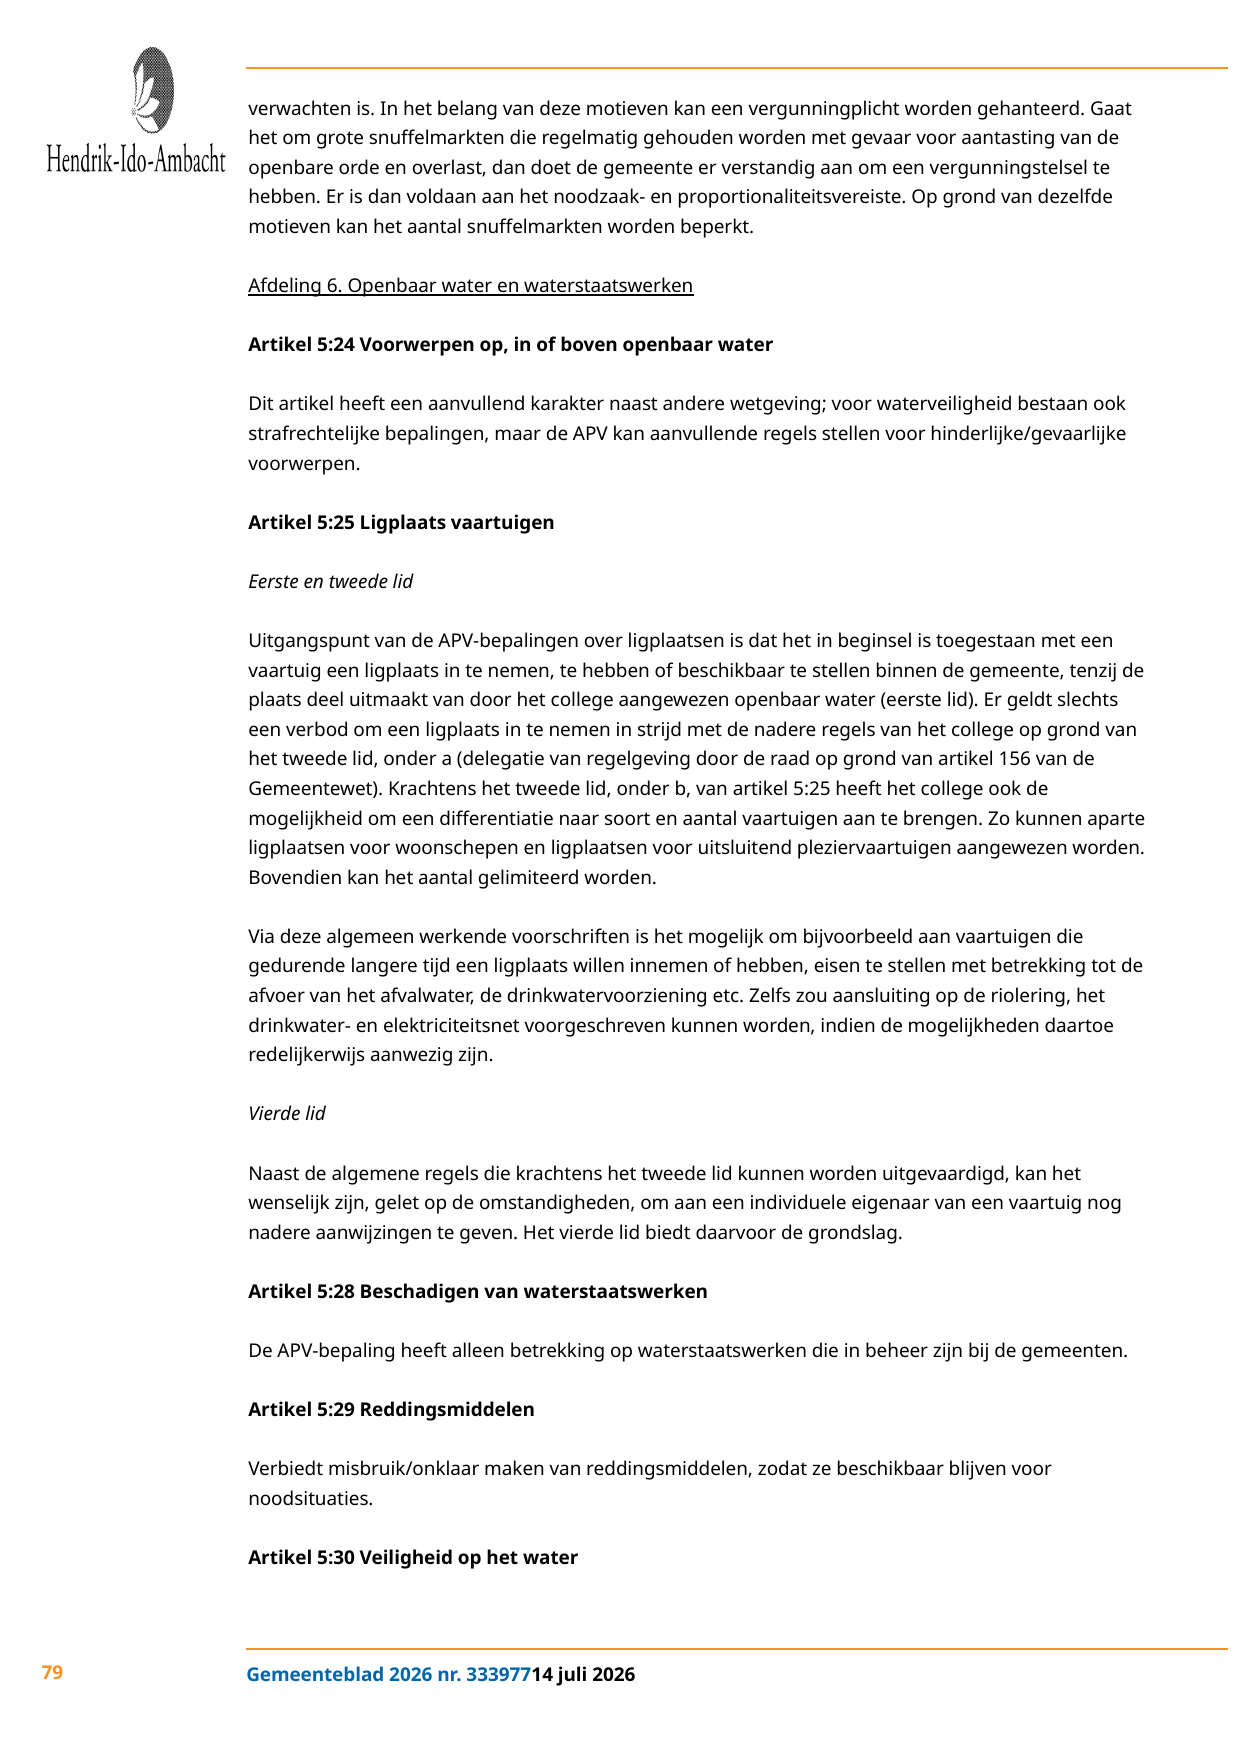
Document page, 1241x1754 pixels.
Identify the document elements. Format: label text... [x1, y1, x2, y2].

text Naast de algemene regels die krachtens het tweede lid kunnen worden uitgevaardigd, kan het wenselijk zijn, gelet op de omstandigheden, om aan een individuele eigenaar van een vaartuig nog nadere aanwijzingen te geven. Het vierde lid biedt daarvoor de grondslag. [248, 1160, 1152, 1245]
text Artikel 5:25 Ligplaats vaartuigen [248, 509, 1152, 535]
text Via deze algemeen werkende voorschriften is het mogelijk om bijvoorbeeld aan vaartuigen die gedurende langere tijd een ligplaats willen innemen of hebben, eisen te stellen met betrekking tot de afvoer van het afvalwater, de drinkwatervoorziening etc. Zelfs zou aansluiting op de riolering, het drinkwater- en elektriciteitsnet voorgeschreven kunnen worden, indien de mogelijkheden daartoe redelijkerwijs aanwezig zijn. [248, 923, 1152, 1067]
text Artikel 5:24 Voorwerpen op, in of boven openbaar water [248, 331, 1152, 357]
text Uitgangspunt van de APV-bepalingen over ligplaatsen is dat het in beginsel is toegestaan met een vaartuig een ligplaats in te nemen, te hebben of beschikbaar te stellen binnen de gemeente, tenzij de plaats deel uitmaakt van door het college aangewezen openbaar water (eerste lid). Er geldt slechts een verbod om een ligplaats in te nemen in strijd met de nadere regels van het college op grond van het tweede lid, onder a (delegatie van regelgeving door de raad op grond van artikel 156 van de Gemeentewet). Krachtens het tweede lid, onder b, van artikel 5:25 heeft het college ook de mogelijkheid om een differentiatie naar soort en aantal vaartuigen aan te brengen. Zo kunnen aparte ligplaatsen voor woonschepen en ligplaatsen voor uitsluitend pleziervaartuigen aangewezen worden. Bovendien kan het aantal gelimiteerd worden. [248, 627, 1152, 890]
picture [41, 47, 231, 172]
text verwachten is. In het belang van deze motieven kan een vergunningplicht worden gehanteerd. Gaat het om grote snuffelmarkten die regelmatig gehouden worden met gevaar voor aantasting van de openbare orde en overlast, dan doet de gemeente er verstandig aan om een vergunningstelsel te hebben. Er is dan voldaan aan het noodzaak- en proportionaliteitsvereiste. Op grond van dezelfde motieven kan het aantal snuffelmarkten worden beperkt. [248, 95, 1152, 239]
text De APV-bepaling heeft alleen betrekking op waterstaatswerken die in beheer zijn bij de gemeenten. [248, 1337, 1152, 1363]
text Artikel 5:30 Veiligheid op het water [248, 1544, 1152, 1570]
text Vierde lid [248, 1101, 1152, 1126]
text Verbiedt misbruik/onklaar maken van reddingsmiddelen, zodat ze beschikbaar blijven voor noodsituaties. [248, 1456, 1152, 1511]
text Afdeling 6. Openbaar water en waterstaatswerken [248, 272, 1152, 298]
text Artikel 5:29 Reddingsmiddelen [248, 1396, 1152, 1422]
text Artikel 5:28 Beschadigen van waterstaatswerken [248, 1278, 1152, 1304]
text Dit artikel heeft een aanvullend karakter naast andere wetgeving; voor waterveiligheid bestaan ook strafrechtelijke bepalingen, maar de APV kan aanvullende regels stellen voor hinderlijke/gevaarlijke voorwerpen. [248, 391, 1152, 476]
text Eerste en tweede lid [248, 568, 1152, 594]
